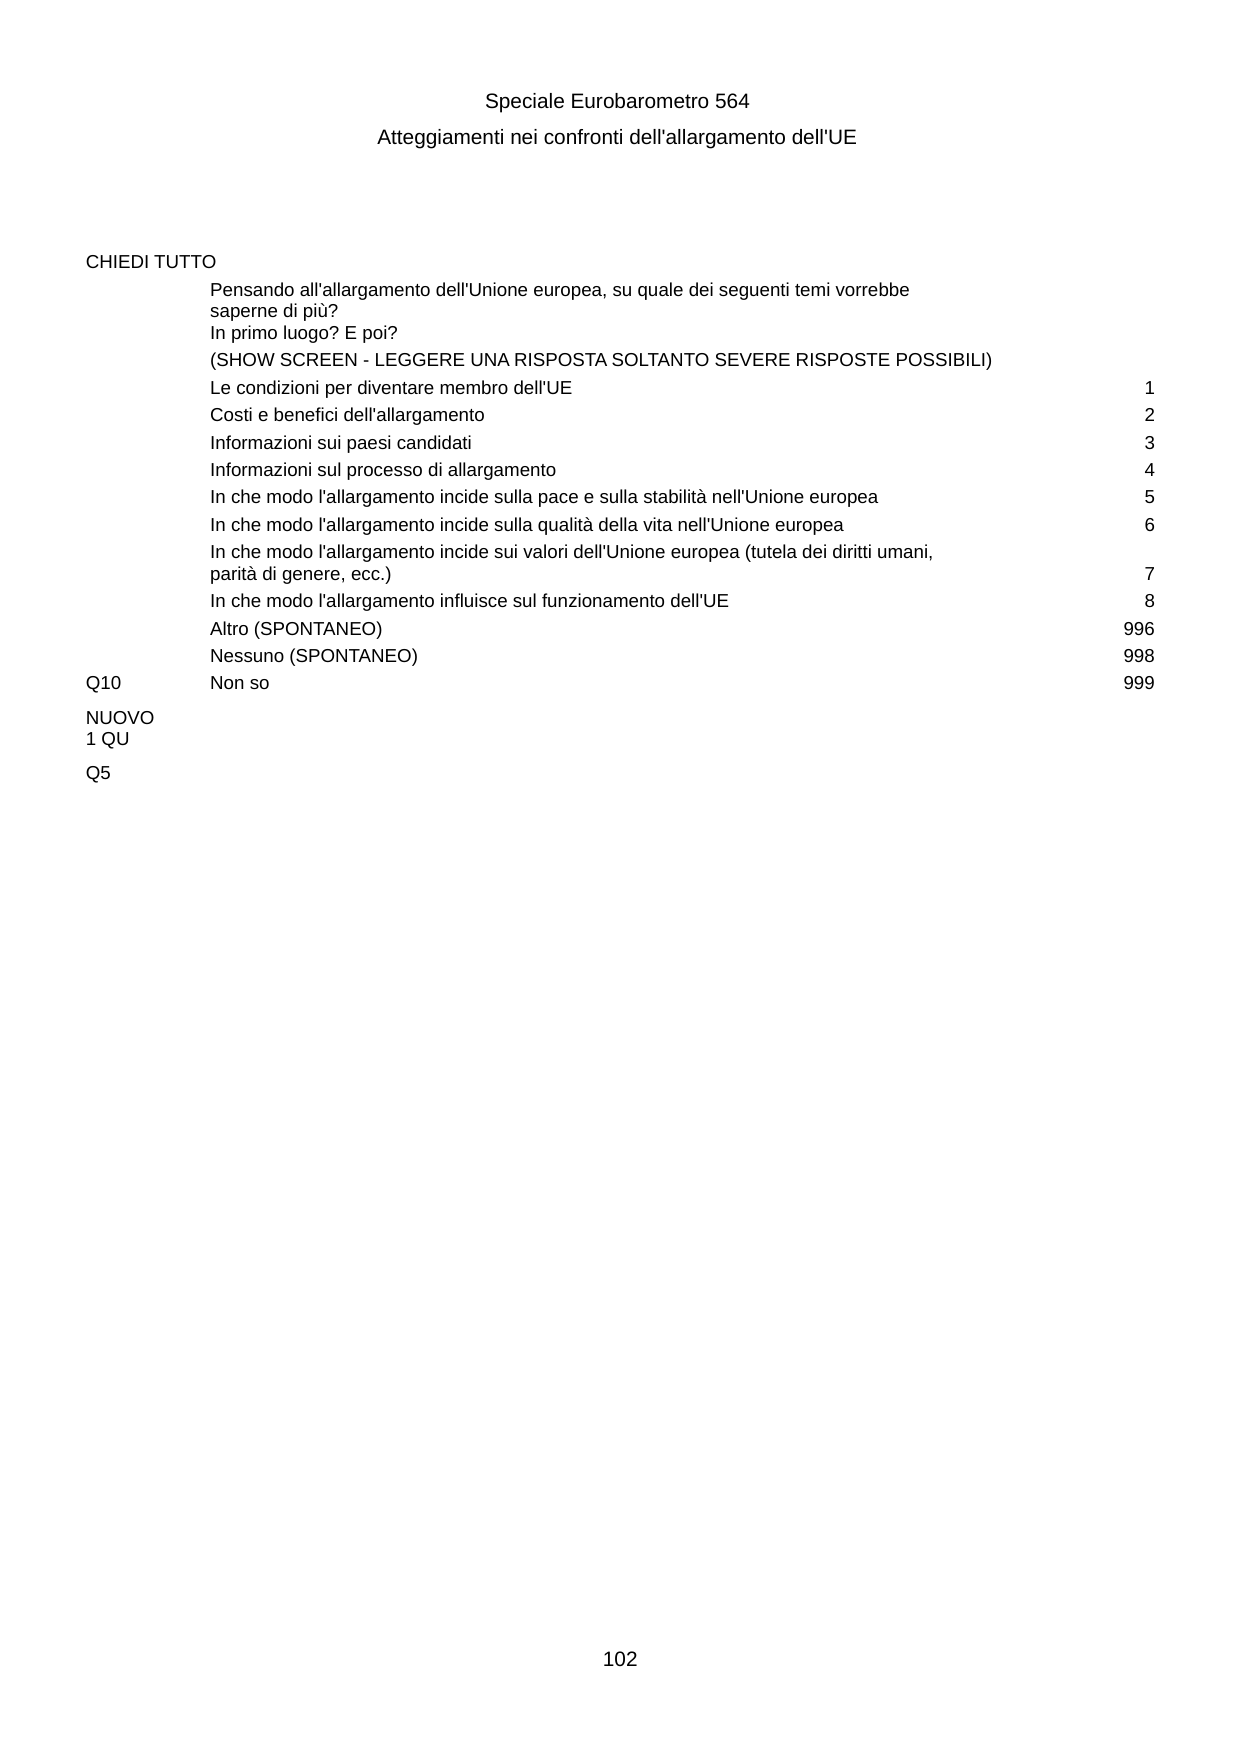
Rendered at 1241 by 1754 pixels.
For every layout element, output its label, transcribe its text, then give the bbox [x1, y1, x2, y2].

table_cell Le condizioni per diventare membro dell'UE [207, 374, 1044, 401]
table_cell In che modo l'allargamento incide sui valori dell'Unione europea (tutela dei diritti umani, parità di genere, ecc.) [207, 538, 1044, 587]
table_cell In che modo l'allargamento influisce sul funzionamento dell'UE [207, 587, 1044, 614]
table_cell Informazioni sui paesi candidati [207, 429, 1044, 456]
table_cell 996 [1044, 615, 1157, 642]
table_cell Pensando all'allargamento dell'Unione europea, su quale dei seguenti temi vorrebbe saperne di più? In primo luogo? E poi? [207, 276, 1157, 346]
table_cell 8 [1044, 587, 1157, 614]
table_cell Q10 [83, 276, 207, 697]
table_cell 998 [1044, 642, 1157, 669]
table_cell Costi e benefici dell'allargamento [207, 401, 1044, 428]
table_cell [1044, 753, 1157, 786]
table_header CHIEDI TUTTO [83, 220, 1157, 276]
table_cell Informazioni sul processo di allargamento [207, 456, 1044, 483]
table_cell 5 [1044, 483, 1157, 511]
table_cell 7 [1044, 538, 1157, 587]
table_cell Altro (SPONTANEO) [207, 615, 1044, 642]
table_cell Q5 [83, 753, 207, 786]
table_cell Nessuno (SPONTANEO) [207, 642, 1044, 669]
table_cell Non so [207, 669, 1044, 697]
table_cell NUOVO 1 QU [83, 697, 1157, 752]
table_cell [207, 753, 1044, 786]
table_cell 3 [1044, 429, 1157, 456]
table_cell 1 [1044, 374, 1157, 401]
table_cell In che modo l'allargamento incide sulla pace e sulla stabilità nell'Unione europea [207, 483, 1044, 511]
table_cell 4 [1044, 456, 1157, 483]
table_cell 6 [1044, 511, 1157, 538]
table_cell In che modo l'allargamento incide sulla qualità della vita nell'Unione europea [207, 511, 1044, 538]
table_cell (SHOW SCREEN - LEGGERE UNA RISPOSTA SOLTANTO SEVERE RISPOSTE POSSIBILI) [207, 346, 1157, 374]
table_cell 999 [1044, 669, 1157, 697]
table_cell 2 [1044, 401, 1157, 428]
